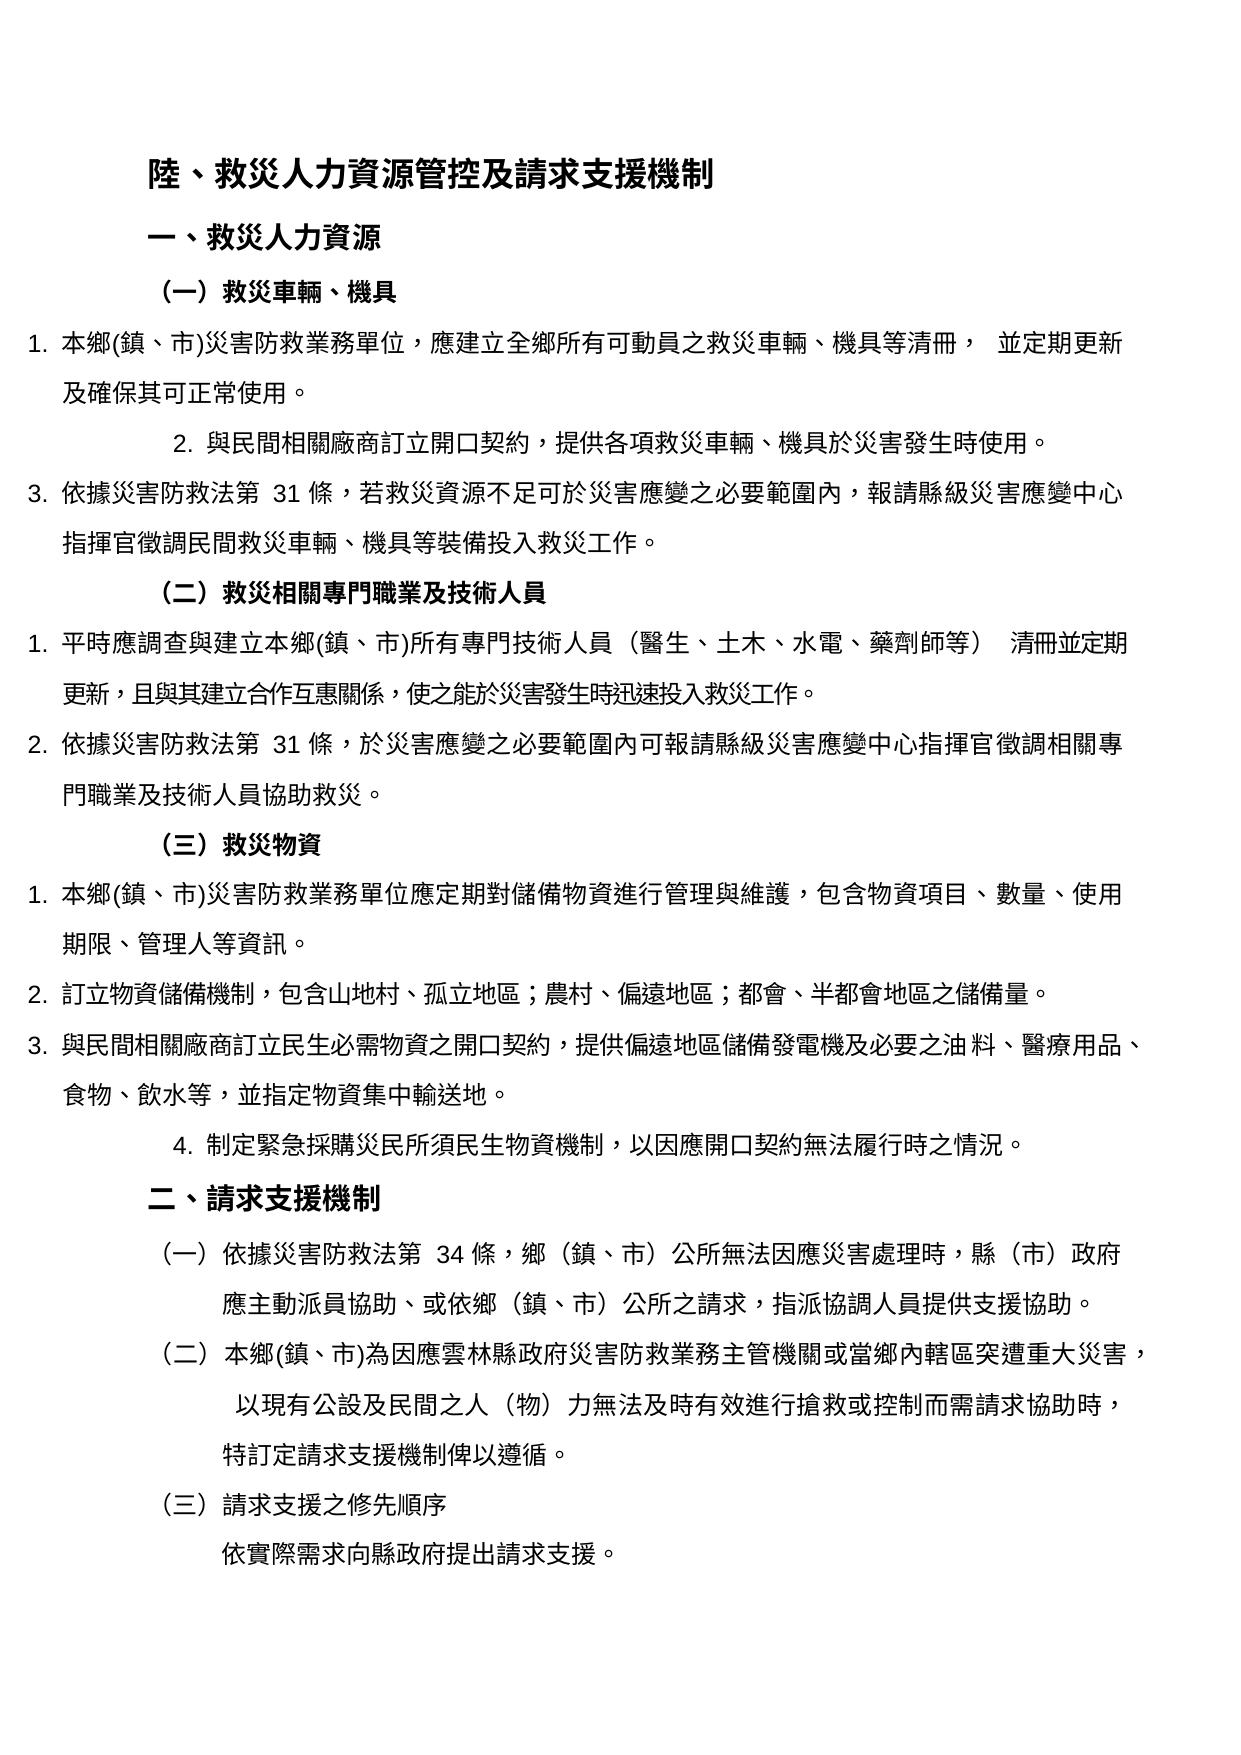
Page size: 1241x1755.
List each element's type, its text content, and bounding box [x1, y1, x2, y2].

subtitle 陸、救災人力資源管控及請求支援機制 [148, 148, 1186, 196]
list 本鄉(鎮、市)災害防救業務單位應定期對儲備物資進行管理與維護，包含物資項目、數量、使用期限、管理人等資訊。 [27, 874, 1123, 961]
list 依據災害防救法第 31 條，若救災資源不足可於災害應變之必要範圍內，報請縣級災害應變中心指揮官徵調民間救災車輛、機具等裝備投入救災工作。 [27, 473, 1123, 559]
list 平時應調查與建立本鄉(鎮、市)所有專門技術人員（醫生、土木、水電、藥劑師等） 清冊並定期更新，且與其建立合作互惠關係，使之能於災害發生時迅速投入救災工作。 [27, 623, 1129, 710]
subtitle 二、請求支援機制 [148, 1175, 1186, 1218]
list 制定緊急採購災民所須民生物資機制，以因應開口契約無法履行時之情況。 [173, 1126, 1186, 1162]
subtitle （二）救災相關專門職業及技術人員 [148, 573, 1186, 609]
list 本鄉(鎮、市)災害防救業務單位，應建立全鄉所有可動員之救災車輛、機具等清冊， 並定期更新及確保其可正常使用。 [27, 323, 1123, 410]
subtitle 一、救災人力資源 [148, 214, 1186, 257]
text 依實際需求向縣政府提出請求支援。 [221, 1535, 1186, 1571]
text （一）依據災害防救法第 34 條，鄉（鎮、市）公所無法因應災害處理時，縣（市）政府應主動派員協助、或依鄉（鎮、市）公所之請求，指派協調人員提供支援協助。 [148, 1234, 1123, 1320]
subtitle （一）救災車輛、機具 [148, 273, 1186, 309]
list 與民間相關廠商訂立民生必需物資之開口契約，提供偏遠地區儲備發電機及必要之油料、醫療用品、食物、飲水等，並指定物資集中輸送地。 [27, 1025, 1123, 1111]
text （二）本鄉(鎮、市)為因應雲林縣政府災害防救業務主管機關或當鄉內轄區突遭重大災害， 以現有公設及民間之人（物）力無法及時有效進行搶救或控制而需請求協助時，特訂定請求支援機制俾以遵循。 [148, 1334, 1129, 1472]
text （三）請求支援之修先順序 [148, 1487, 1186, 1521]
list 依據災害防救法第 31 條，於災害應變之必要範圍內可報請縣級災害應變中心指揮官徵調相關專門職業及技術人員協助救災。 [27, 725, 1123, 812]
subtitle （三）救災物資 [148, 826, 1186, 861]
list 訂立物資儲備機制，包含山地村、孤立地區；農村、偏遠地區；都會、半都會地區之儲備量。 [27, 975, 1123, 1011]
list 與民間相關廠商訂立開口契約，提供各項救災車輛、機具於災害發生時使用。 [173, 424, 1186, 459]
